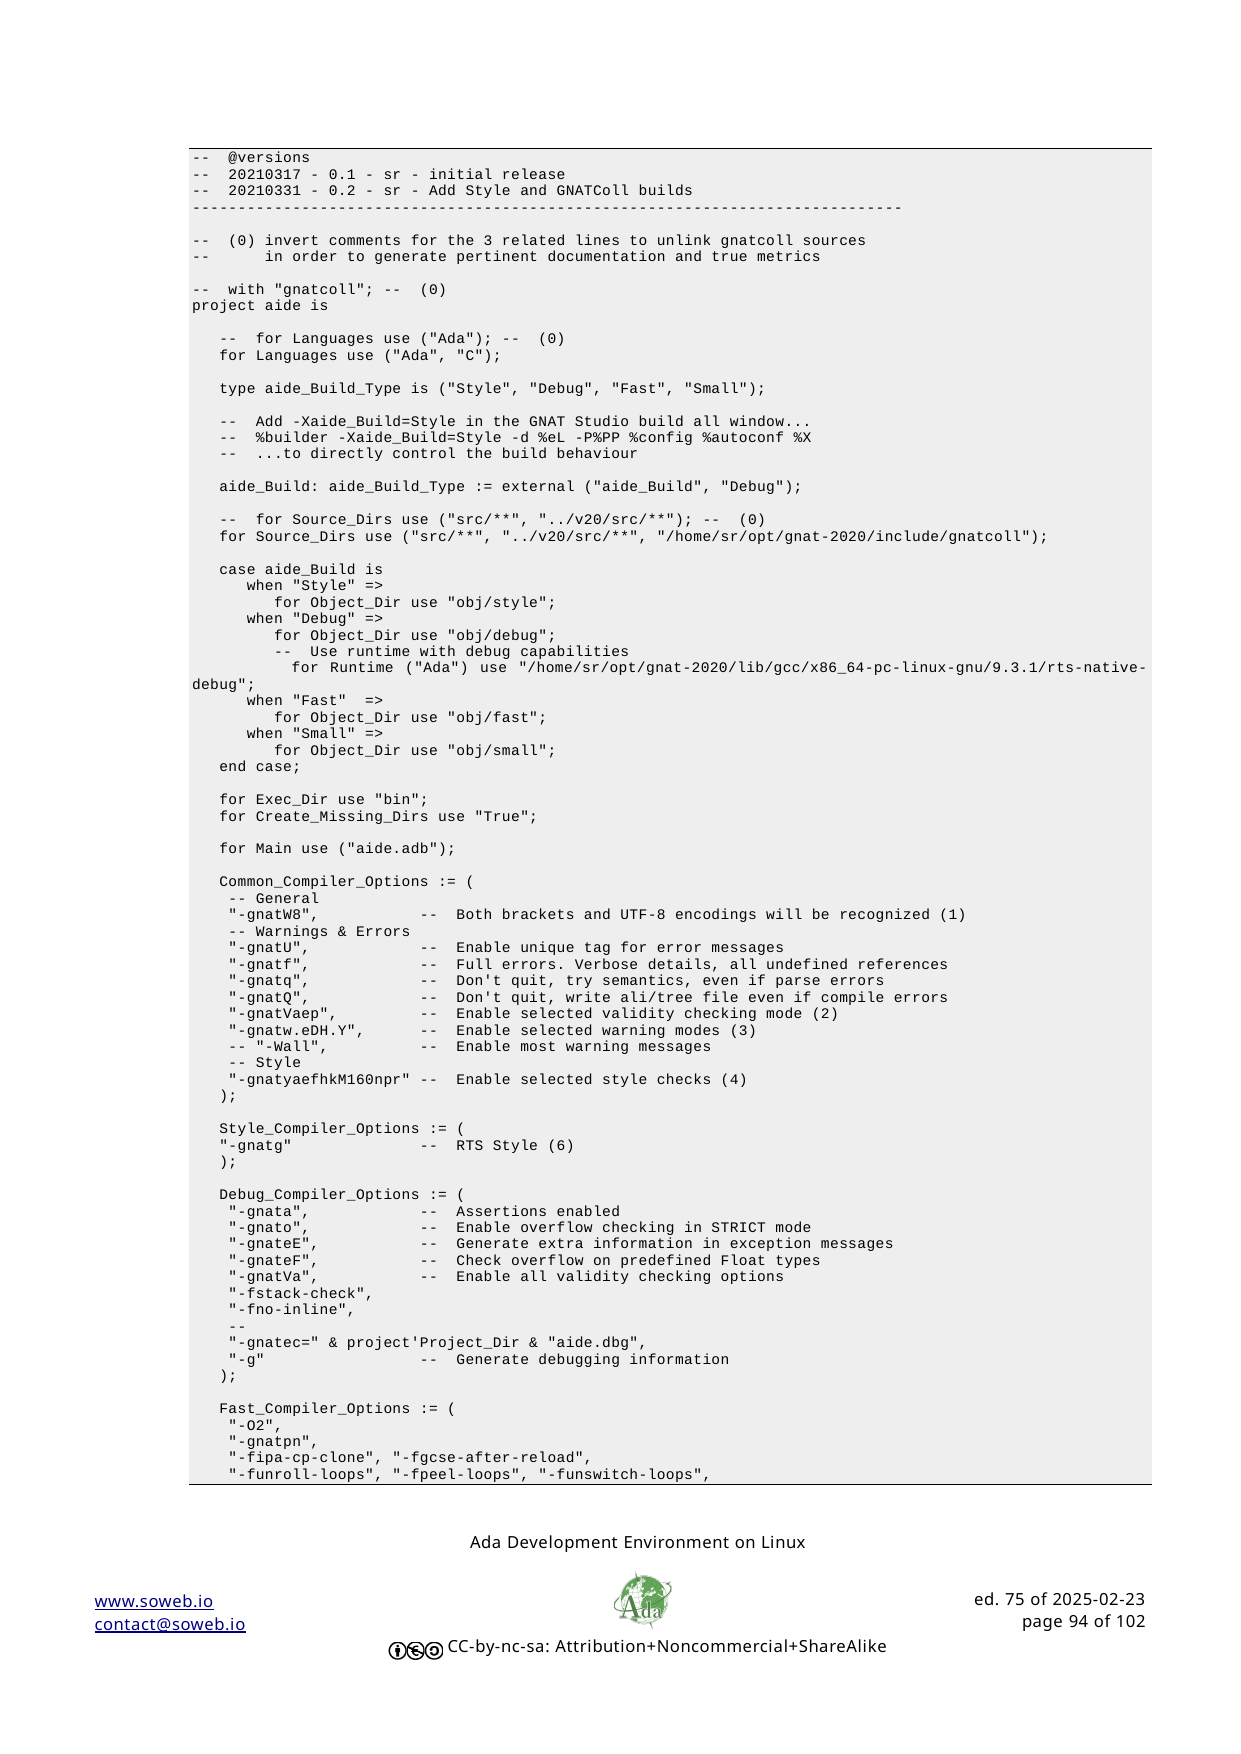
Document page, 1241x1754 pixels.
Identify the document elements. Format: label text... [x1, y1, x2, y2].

list for Main use ("aide.adb"); [189, 839, 1152, 855]
list ); [189, 1152, 1152, 1168]
picture [613, 1571, 672, 1630]
list -- Add -Xaide_Build=Style in the GNAT Studio build all window... [189, 411, 1152, 427]
list -- 20210331 - 0.2 - sr - Add Style and GNATColl builds [189, 181, 1152, 197]
list Common_Compiler_Options := ( [189, 872, 1152, 888]
list ------------------------------------------------------------------------------ [189, 197, 1152, 213]
list -- Style [189, 1053, 1152, 1069]
list "-gnatec=" & project'Project_Dir & "aide.dbg", [189, 1333, 1152, 1349]
list "-gnatVa", -- Enable all validity checking options [189, 1267, 1152, 1283]
list type aide_Build_Type is ("Style", "Debug", "Fast", "Small"); [189, 378, 1152, 394]
list -- "-Wall", -- Enable most warning messages [189, 1036, 1152, 1053]
list "-gnatf", -- Full errors. Verbose details, all undefined references [189, 954, 1152, 971]
list aide_Build: aide_Build_Type := external ("aide_Build", "Debug"); [189, 477, 1152, 493]
list end case; [189, 757, 1152, 773]
list "-fipa-cp-clone", "-fgcse-after-reload", [189, 1448, 1152, 1464]
list "-g" -- Generate debugging information [189, 1349, 1152, 1366]
list -- Use runtime with debug capabilities [189, 641, 1152, 658]
list "-gnatW8", -- Both brackets and UTF-8 encodings will be recognized (1) [189, 905, 1152, 921]
list "-gnatw.eDH.Y", -- Enable selected warning modes (3) [189, 1020, 1152, 1036]
list for Runtime ("Ada") use "/home/sr/opt/gnat-2020/lib/gcc/x86_64-pc-linux-gnu/9.3.1/rts-native-debug"; [189, 658, 1152, 691]
list "-gnateE", -- Generate extra information in exception messages [189, 1234, 1152, 1250]
list "-gnatg" -- RTS Style (6) [189, 1135, 1152, 1152]
list when "Small" => [189, 724, 1152, 740]
list Fast_Compiler_Options := ( [189, 1398, 1152, 1415]
list -- [189, 1316, 1152, 1333]
list "-funroll-loops", "-fpeel-loops", "-funswitch-loops", [189, 1464, 1152, 1484]
list Debug_Compiler_Options := ( [189, 1184, 1152, 1201]
picture [388, 1642, 443, 1660]
list "-O2", [189, 1415, 1152, 1431]
list -- with "gnatcoll"; -- (0) [189, 279, 1152, 296]
list for Languages use ("Ada", "C"); [189, 345, 1152, 362]
list -- Warnings & Errors [189, 921, 1152, 938]
list -- ...to directly control the build behaviour [189, 444, 1152, 460]
list -- for Source_Dirs use ("src/**", "../v20/src/**"); -- (0) [189, 510, 1152, 526]
list when "Debug" => [189, 608, 1152, 625]
list "-gnato", -- Enable overflow checking in STRICT mode [189, 1217, 1152, 1234]
list for Object_Dir use "obj/debug"; [189, 625, 1152, 641]
list "-gnatq", -- Don't quit, try semantics, even if parse errors [189, 971, 1152, 987]
list -- for Languages use ("Ada"); -- (0) [189, 329, 1152, 345]
list -- %builder -Xaide_Build=Style -d %eL -P%PP %config %autoconf %X [189, 427, 1152, 444]
list -- 20210317 - 0.1 - sr - initial release [189, 164, 1152, 181]
list for Source_Dirs use ("src/**", "../v20/src/**", "/home/sr/opt/gnat-2020/include/gnatcoll"); [189, 526, 1152, 543]
list -- @versions [189, 149, 1152, 164]
list Style_Compiler_Options := ( [189, 1119, 1152, 1135]
list "-fno-inline", [189, 1300, 1152, 1316]
list case aide_Build is [189, 559, 1152, 576]
list -- (0) invert comments for the 3 related lines to unlink gnatcoll sources [189, 230, 1152, 246]
list "-gnateF", -- Check overflow on predefined Float types [189, 1250, 1152, 1267]
list when "Fast" => [189, 691, 1152, 707]
list "-fstack-check", [189, 1283, 1152, 1300]
list "-gnatVaep", -- Enable selected validity checking mode (2) [189, 1003, 1152, 1020]
list "-gnata", -- Assertions enabled [189, 1201, 1152, 1217]
list -- General [189, 888, 1152, 905]
list ); [189, 1366, 1152, 1382]
list -- in order to generate pertinent documentation and true metrics [189, 246, 1152, 263]
list for Object_Dir use "obj/style"; [189, 592, 1152, 608]
list for Exec_Dir use "bin"; [189, 789, 1152, 806]
list for Object_Dir use "obj/fast"; [189, 707, 1152, 724]
list ); [189, 1086, 1152, 1102]
list "-gnatpn", [189, 1431, 1152, 1448]
list "-gnatQ", -- Don't quit, write ali/tree file even if compile errors [189, 987, 1152, 1003]
list "-gnatyaefhkM160npr" -- Enable selected style checks (4) [189, 1069, 1152, 1086]
list project aide is [189, 296, 1152, 312]
list for Create_Missing_Dirs use "True"; [189, 806, 1152, 822]
list "-gnatU", -- Enable unique tag for error messages [189, 938, 1152, 954]
list for Object_Dir use "obj/small"; [189, 740, 1152, 757]
list when "Style" => [189, 576, 1152, 592]
